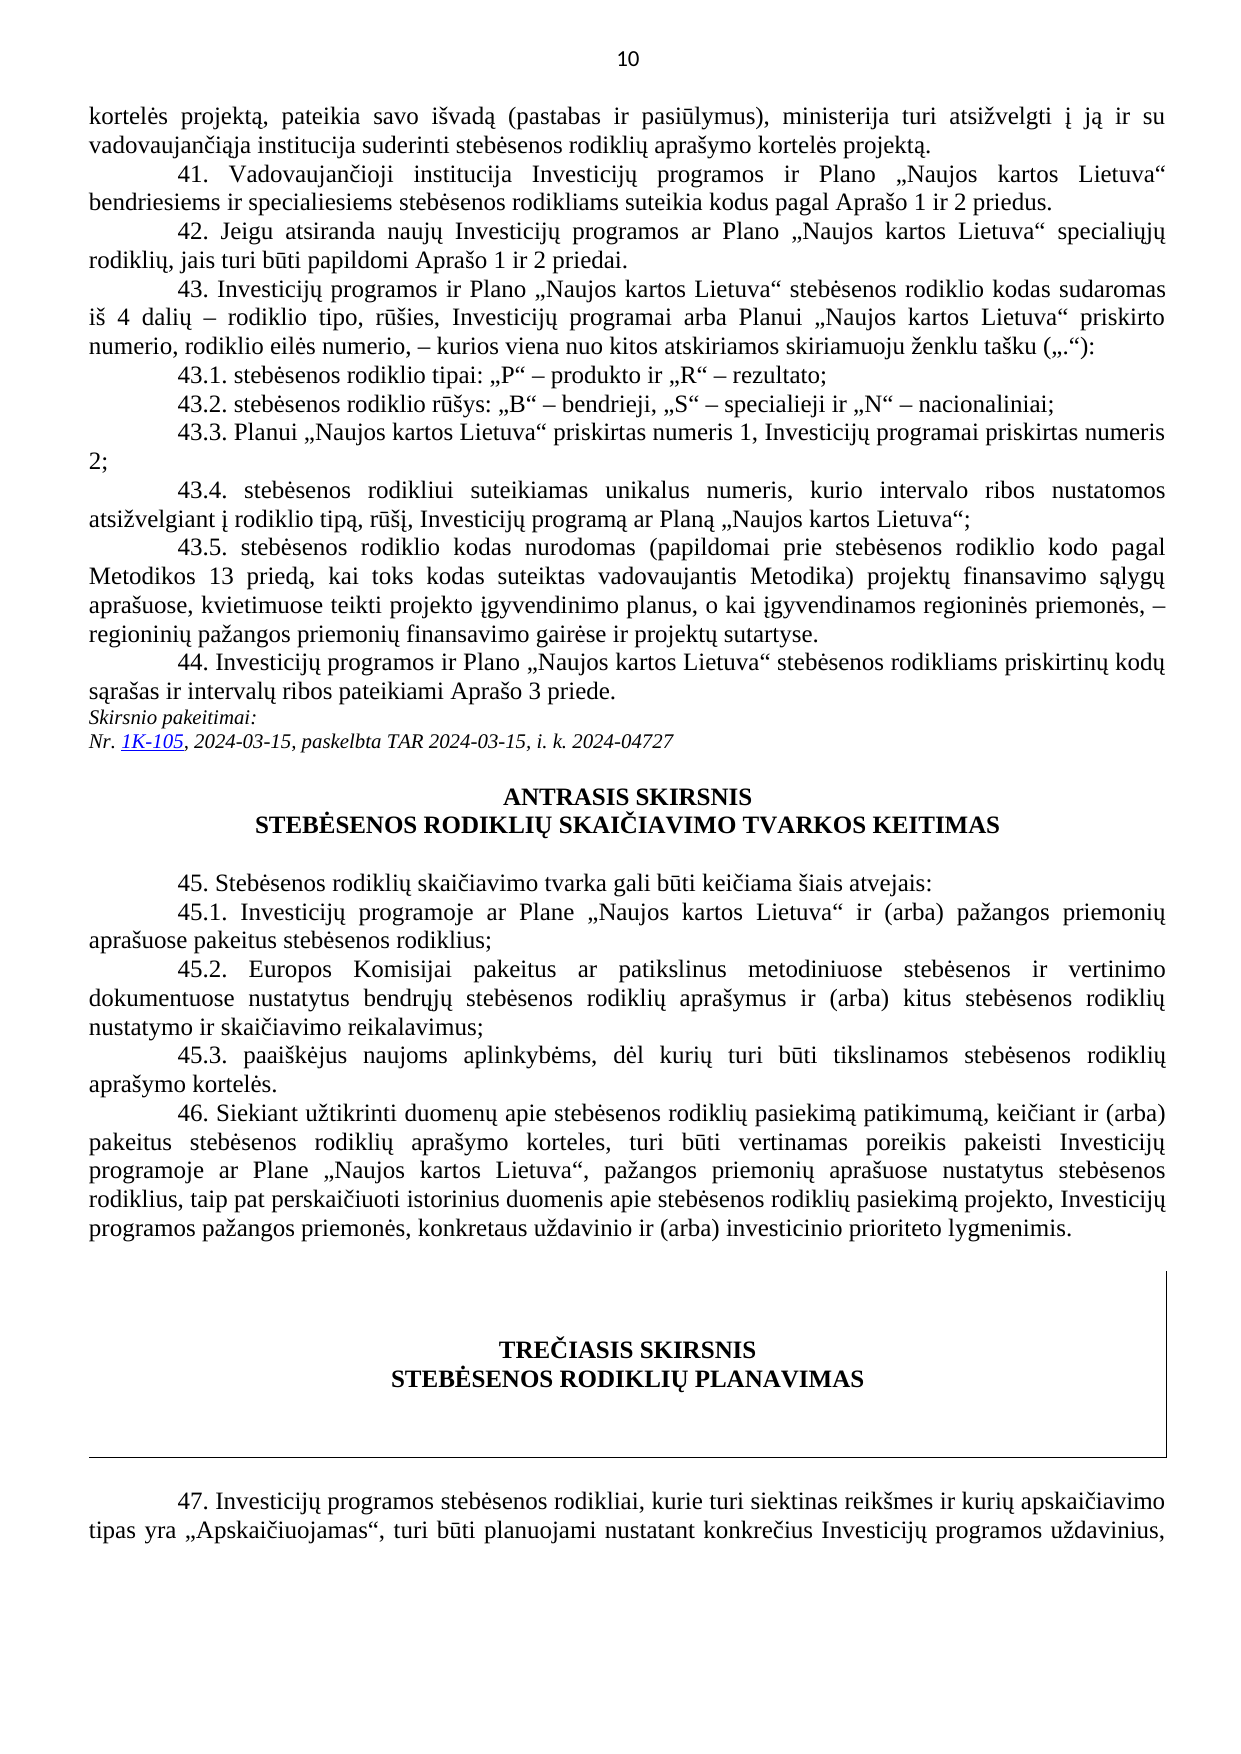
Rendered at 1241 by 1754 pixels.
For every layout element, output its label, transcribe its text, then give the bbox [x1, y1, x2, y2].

text kortelės projektą, pateikia savo išvadą (pastabas ir pasiūlymus), ministerija turi atsižvelgti į ją ir su vadovaujančiąja institucija suderinti stebėsenos rodiklių aprašymo kortelės projektą. [89, 101, 1167, 159]
text 43.2. stebėsenos rodiklio rūšys: „B“ – bendrieji, „S“ – specialieji ir „N“ – nacionaliniai; [89, 389, 1167, 417]
text 43.1. stebėsenos rodiklio tipai: „P“ – produkto ir „R“ – rezultato; [89, 360, 1167, 389]
text STEBĖSENOS RODIKLIŲ SKAIČIAVIMO TVARKOS KEITIMAS [89, 811, 1167, 839]
text 45.3. paaiškėjus naujoms aplinkybėms, dėl kurių turi būti tikslinamos stebėsenos rodiklių aprašymo kortelės. [89, 1041, 1167, 1098]
text STEBĖSENOS RODIKLIŲ PLANAVIMAS [89, 1364, 1166, 1457]
text TREČIASIS SKIRSNIS [89, 1271, 1166, 1364]
text 43.3. Planui „Naujos kartos Lietuva“ priskirtas numeris 1, Investicijų programai priskirtas numeris 2; [89, 417, 1167, 475]
text 44. Investicijų programos ir Plano „Naujos kartos Lietuva“ stebėsenos rodikliams priskirtinų kodų sąrašas ir intervalų ribos pateikiami Aprašo 3 priede. [89, 647, 1167, 705]
text 45.1. Investicijų programoje ar Plane „Naujos kartos Lietuva“ ir (arba) pažangos priemonių aprašuose pakeitus stebėsenos rodiklius; [89, 897, 1167, 954]
text 42. Jeigu atsiranda naujų Investicijų programos ar Plano „Naujos kartos Lietuva“ specialiųjų rodiklių, jais turi būti papildomi Aprašo 1 ir 2 priedai. [89, 216, 1167, 274]
text 45. Stebėsenos rodiklių skaičiavimo tvarka gali būti keičiama šiais atvejais: [89, 868, 1167, 897]
text 41. Vadovaujančioji institucija Investicijų programos ir Plano „Naujos kartos Lietuva“ bendriesiems ir specialiesiems stebėsenos rodikliams suteikia kodus pagal Aprašo 1 ir 2 priedus. [89, 159, 1167, 216]
text 47. Investicijų programos stebėsenos rodikliai, kurie turi siektinas reikšmes ir kurių apskaičiavimo tipas yra „Apskaičiuojamas“, turi būti planuojami nustatant konkrečius Investicijų programos uždavinius, [89, 1486, 1167, 1543]
text Nr. 1K-105, 2024-03-15, paskelbta TAR 2024-03-15, i. k. 2024-04727 [89, 729, 1167, 753]
text ANTRASIS SKIRSNIS [89, 782, 1167, 811]
text 46. Siekiant užtikrinti duomenų apie stebėsenos rodiklių pasiekimą patikimumą, keičiant ir (arba) pakeitus stebėsenos rodiklių aprašymo korteles, turi būti vertinamas poreikis pakeisti Investicijų programoje ar Plane „Naujos kartos Lietuva“, pažangos priemonių aprašuose nustatytus stebėsenos rodiklius, taip pat perskaičiuoti istorinius duomenis apie stebėsenos rodiklių pasiekimą projekto, Investicijų programos pažangos priemonės, konkretaus uždavinio ir (arba) investicinio prioriteto lygmenimis. [89, 1098, 1167, 1242]
text Skirsnio pakeitimai: [89, 705, 1167, 729]
text 43. Investicijų programos ir Plano „Naujos kartos Lietuva“ stebėsenos rodiklio kodas sudaromas iš 4 dalių – rodiklio tipo, rūšies, Investicijų programai arba Planui „Naujos kartos Lietuva“ priskirto numerio, rodiklio eilės numerio, – kurios viena nuo kitos atskiriamos skiriamuoju ženklu tašku („.“): [89, 274, 1167, 360]
text 43.4. stebėsenos rodikliui suteikiamas unikalus numeris, kurio intervalo ribos nustatomos atsižvelgiant į rodiklio tipą, rūšį, Investicijų programą ar Planą „Naujos kartos Lietuva“; [89, 475, 1167, 532]
text 43.5. stebėsenos rodiklio kodas nurodomas (papildomai prie stebėsenos rodiklio kodo pagal Metodikos 13 priedą, kai toks kodas suteiktas vadovaujantis Metodika) projektų finansavimo sąlygų aprašuose, kvietimuose teikti projekto įgyvendinimo planus, o kai įgyvendinamos regioninės priemonės, – regioninių pažangos priemonių finansavimo gairėse ir projektų sutartyse. [89, 532, 1167, 647]
text 45.2. Europos Komisijai pakeitus ar patikslinus metodiniuose stebėsenos ir vertinimo dokumentuose nustatytus bendrųjų stebėsenos rodiklių aprašymus ir (arba) kitus stebėsenos rodiklių nustatymo ir skaičiavimo reikalavimus; [89, 954, 1167, 1041]
